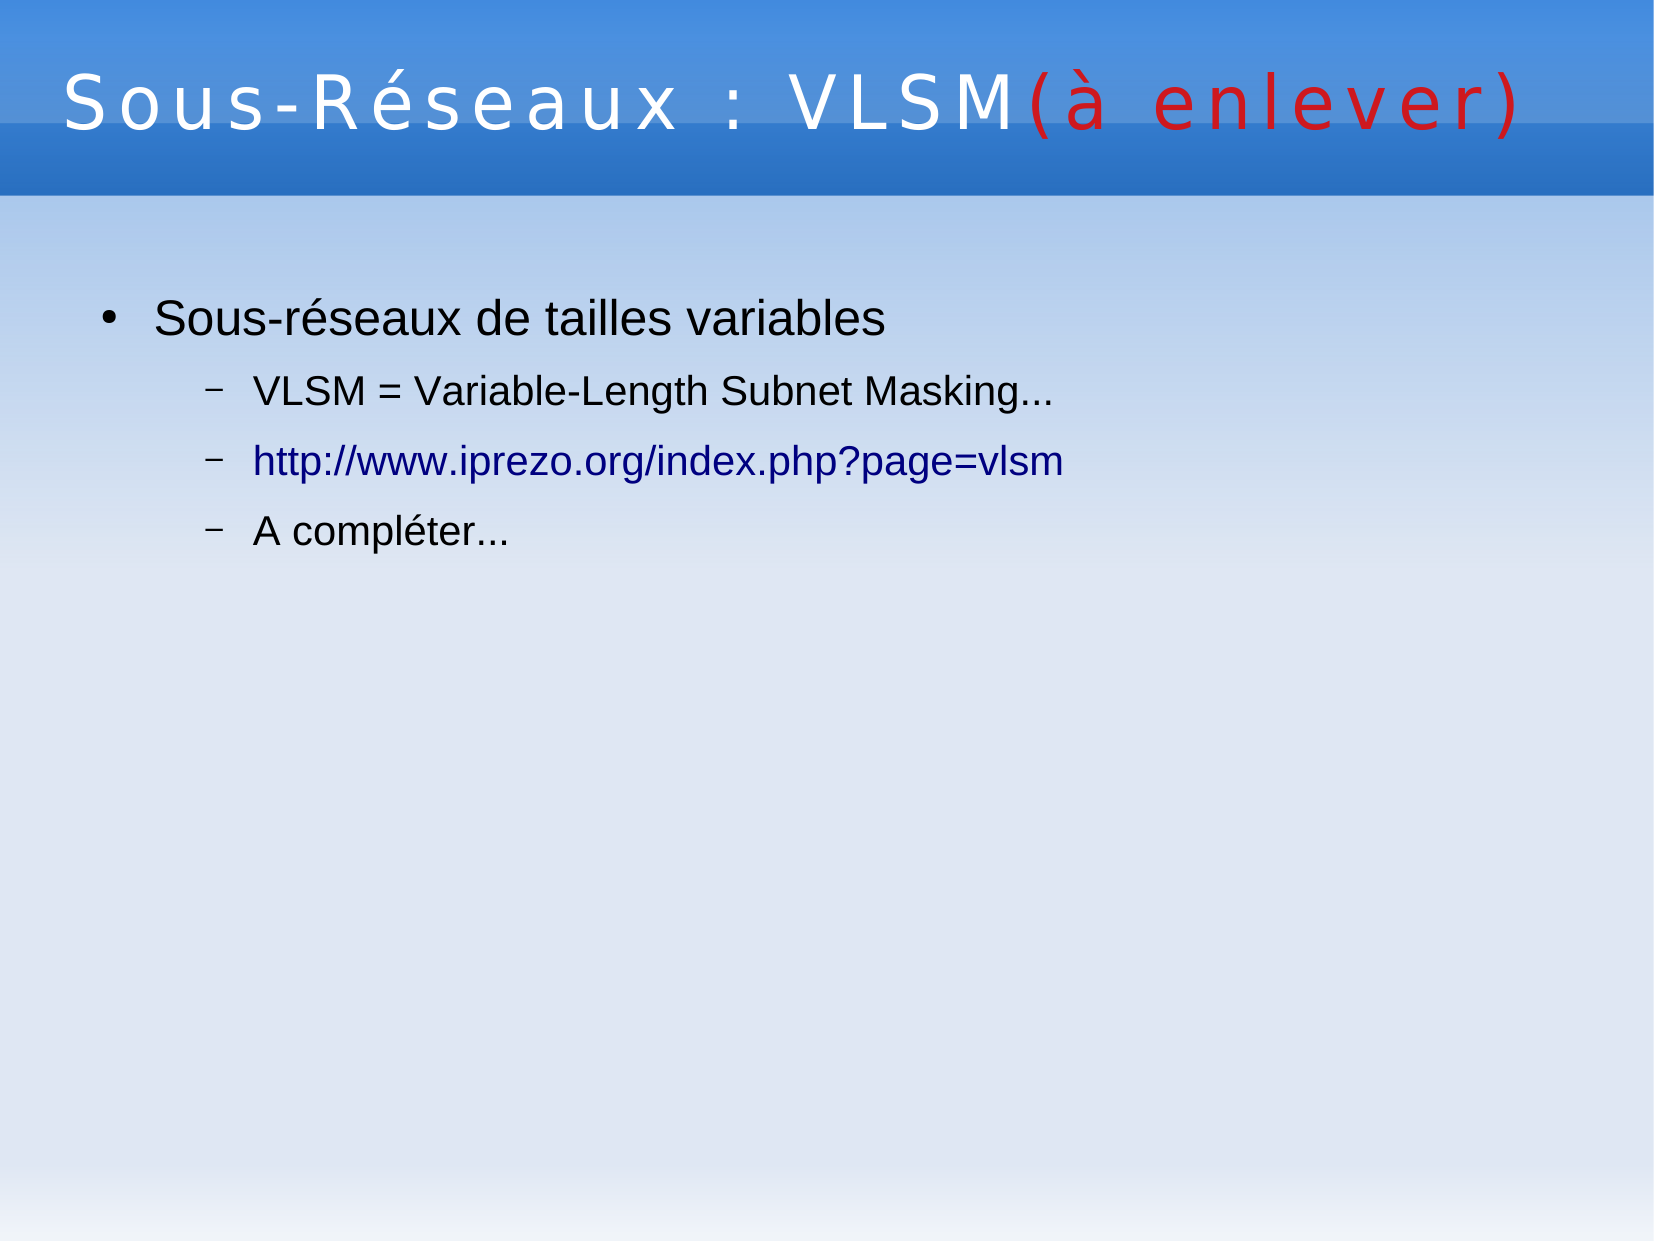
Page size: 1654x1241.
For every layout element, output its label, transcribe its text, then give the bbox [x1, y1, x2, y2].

picture [0, 0, 1654, 1241]
list Sous-réseaux de tailles variables VLSM = Variable-Length Subnet Masking... http://www.iprezo.org/index.php?page=vlsm A compléter... [82, 290, 1571, 1109]
title Sous-Réseaux : VLSM(à enlever) [62, 37, 1613, 171]
